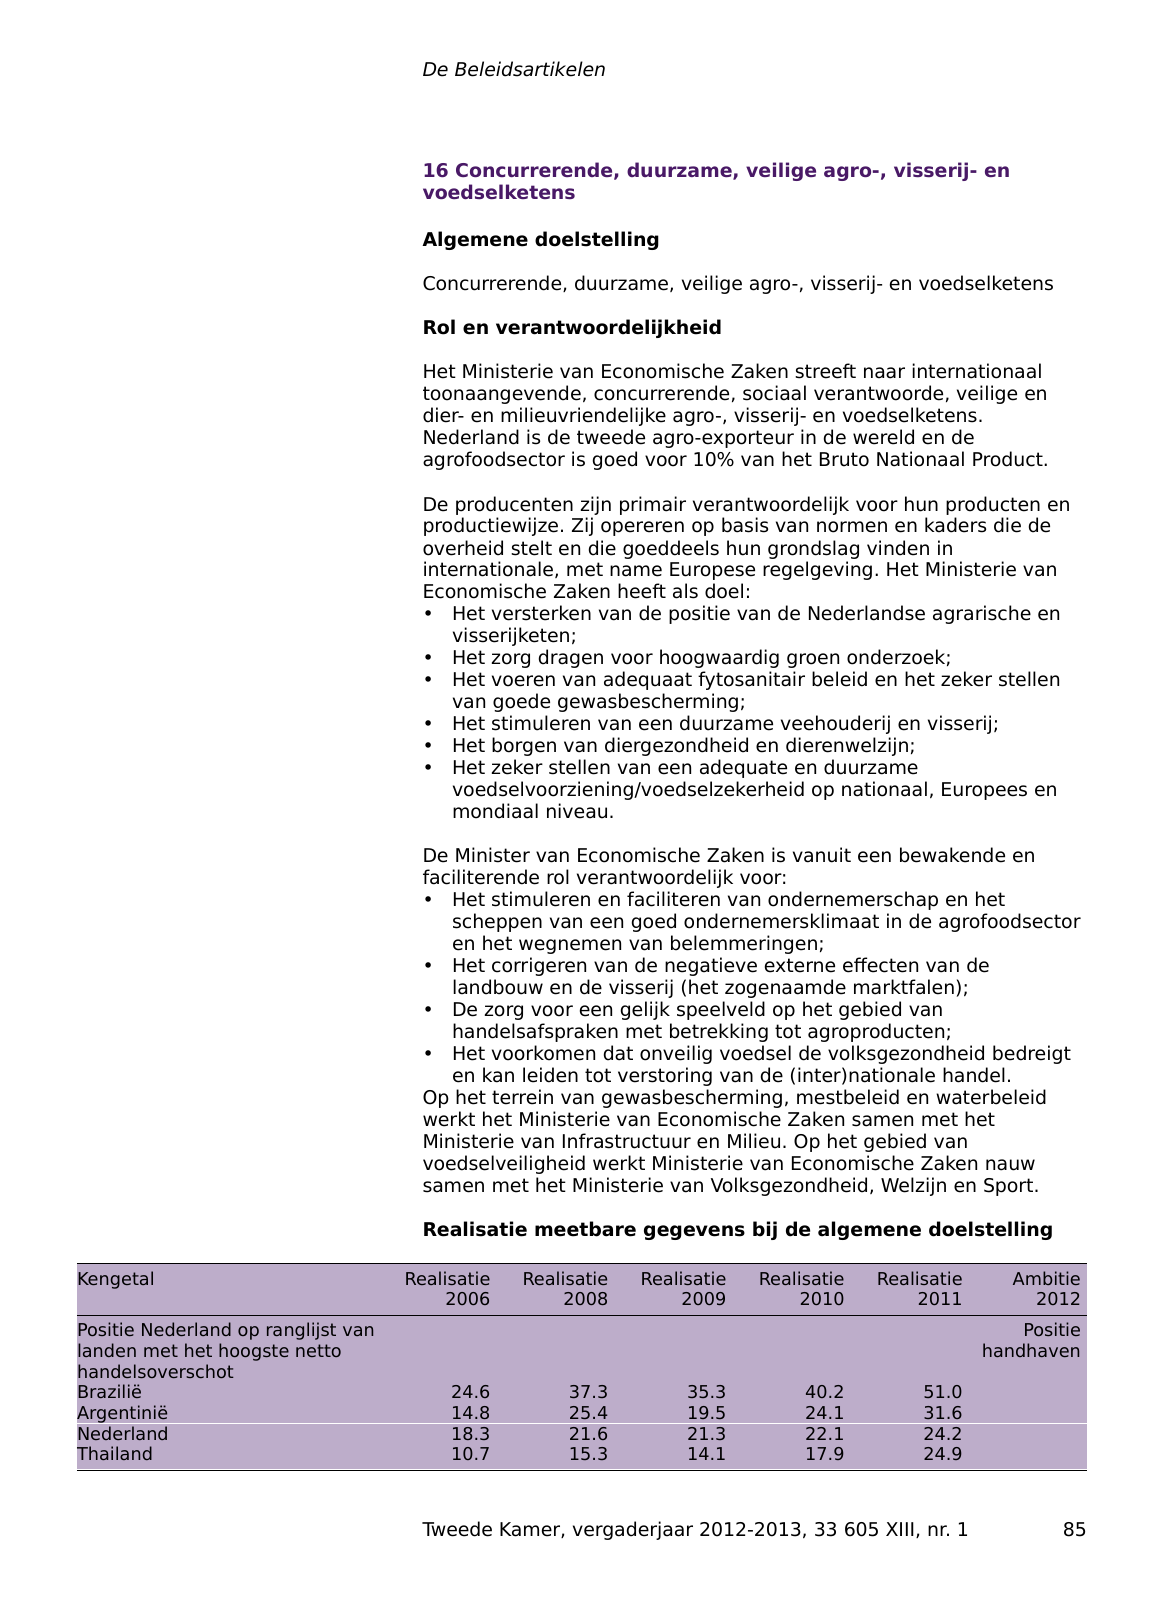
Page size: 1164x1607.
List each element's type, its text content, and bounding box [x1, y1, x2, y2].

table_cell 24.2 [850, 1424, 968, 1444]
subtitle 16 Concurrerende, duurzame, veilige agro-, visserij- en voedselketens [422, 160, 1087, 204]
text • Het voeren van adequaat fytosanitair beleid en het zeker stellen van goede gewasbescherming; [422, 669, 1087, 713]
table_cell 14.8 [378, 1403, 496, 1423]
text De Minister van Economische Zaken is vanuit een bewakende en faciliterende rol verantwoordelijk voor: [422, 845, 1087, 889]
text Concurrerende, duurzame, veilige agro-, visserij- en voedselketens [422, 273, 1087, 295]
subtitle Rol en verantwoordelijkheid [422, 317, 1087, 339]
text • De zorg voor een gelijk speelveld op het gebied van handelsafspraken met betrekking tot agroproducten; [422, 999, 1087, 1043]
table_cell 25.4 [496, 1403, 614, 1423]
subtitle Realisatie meetbare gegevens bij de algemene doelstelling [422, 1219, 1087, 1241]
table_cell 51.0 [850, 1382, 968, 1403]
table_cell 40.2 [732, 1382, 850, 1403]
table_cell [969, 1424, 1087, 1444]
text • Het voorkomen dat onveilig voedsel de volksgezondheid bedreigt en kan leiden tot verstoring van de (inter)nationale handel. [422, 1043, 1087, 1087]
text De producenten zijn primair verantwoordelijk voor hun producten en productiewijze. Zij opereren op basis van normen en kaders die de overheid stelt en die goeddeels hun grondslag vinden in internationale, met name Europese regelgeving. Het Ministerie van Economische Zaken heeft als doel: [422, 493, 1087, 603]
text • Het stimuleren en faciliteren van ondernemerschap en het scheppen van een goed ondernemersklimaat in de agrofoodsector en het wegnemen van belemmeringen; [422, 889, 1087, 955]
table_cell [969, 1444, 1087, 1469]
table_cell 14.1 [614, 1444, 732, 1469]
table_cell 18.3 [378, 1424, 496, 1444]
table_cell 10.7 [378, 1444, 496, 1469]
table_cell [850, 1316, 968, 1382]
table_header Realisatie 2010 [732, 1264, 850, 1315]
table_cell 24.6 [378, 1382, 496, 1403]
table_cell [496, 1316, 614, 1382]
table_cell 24.1 [732, 1403, 850, 1423]
table_cell [969, 1382, 1087, 1403]
text • Het zorg dragen voor hoogwaardig groen onderzoek; [422, 647, 1087, 669]
table_cell Brazilië [77, 1382, 378, 1403]
table_cell 37.3 [496, 1382, 614, 1403]
table_cell [614, 1316, 732, 1382]
table_header Ambitie 2012 [969, 1264, 1087, 1315]
table_cell [378, 1316, 496, 1382]
table_cell 19.5 [614, 1403, 732, 1423]
text Het Ministerie van Economische Zaken streeft naar internationaal toonaangevende, concurrerende, sociaal verantwoorde, veilige en dier- en milieuvriendelijke agro-, visserij- en voedselketens. Nederland is de tweede agro-exporteur in de wereld en de agrofoodsector is goed voor 10% van het Bruto Nationaal Product. [422, 361, 1087, 471]
table_cell 22.1 [732, 1424, 850, 1444]
table_cell [732, 1316, 850, 1382]
table_cell 15.3 [496, 1444, 614, 1469]
table_cell 31.6 [850, 1403, 968, 1423]
text • Het zeker stellen van een adequate en duurzame voedselvoorziening/voedselzekerheid op nationaal, Europees en mondiaal niveau. [422, 757, 1087, 823]
table_cell 21.3 [614, 1424, 732, 1444]
table_header Realisatie 2011 [850, 1264, 968, 1315]
table_cell [969, 1403, 1087, 1423]
table_cell Nederland [77, 1424, 378, 1444]
table_cell 24.9 [850, 1444, 968, 1469]
table_header Kengetal [77, 1264, 378, 1315]
text • Het versterken van de positie van de Nederlandse agrarische en visserijketen; [422, 603, 1087, 647]
text • Het stimuleren van een duurzame veehouderij en visserij; [422, 713, 1087, 735]
table_header Realisatie 2009 [614, 1264, 732, 1315]
table_cell Argentinië [77, 1403, 378, 1423]
table_cell Positie handhaven [969, 1316, 1087, 1382]
table_cell Positie Nederland op ranglijst van landen met het hoogste netto handelsoverschot [77, 1316, 378, 1382]
text Op het terrein van gewasbescherming, mestbeleid en waterbeleid werkt het Ministerie van Economische Zaken samen met het Ministerie van Infrastructuur en Milieu. Op het gebied van voedselveiligheid werkt Ministerie van Economische Zaken nauw samen met het Ministerie van Volksgezondheid, Welzijn en Sport. [422, 1087, 1087, 1197]
table_cell Thailand [77, 1444, 378, 1469]
table_cell 35.3 [614, 1382, 732, 1403]
table_cell 17.9 [732, 1444, 850, 1469]
subtitle Algemene doelstelling [422, 229, 1087, 251]
table_header Realisatie 2008 [496, 1264, 614, 1315]
table_cell 21.6 [496, 1424, 614, 1444]
text • Het corrigeren van de negatieve externe effecten van de landbouw en de visserij (het zogenaamde marktfalen); [422, 955, 1087, 999]
text • Het borgen van diergezondheid en dierenwelzijn; [422, 735, 1087, 757]
table_header Realisatie 2006 [378, 1264, 496, 1315]
